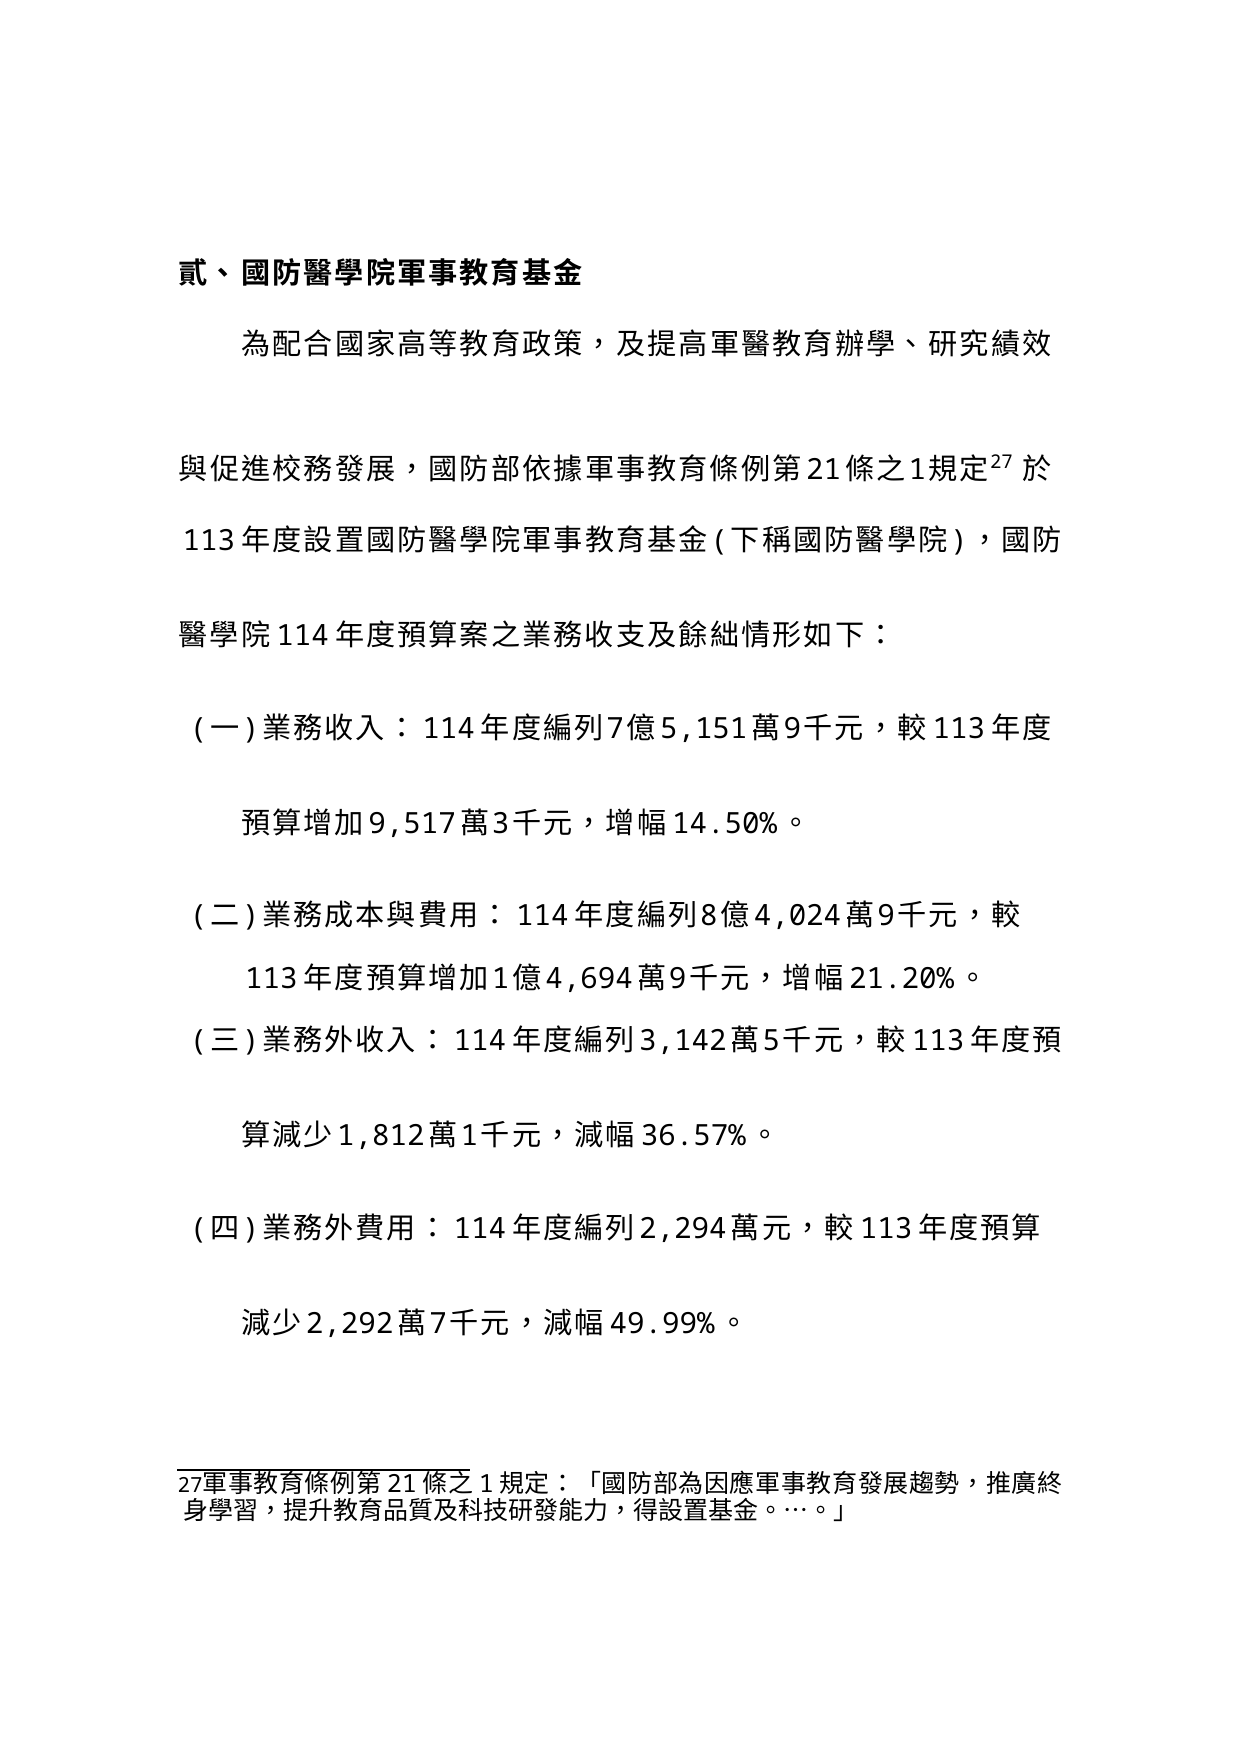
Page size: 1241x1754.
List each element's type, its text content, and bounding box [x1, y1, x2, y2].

text (三)業務外收入：114年度編列3,142萬5千元，較113年度預算減少1,812萬1千元，減幅36.57%。 [179, 987, 1063, 1175]
text 為配合國家高等教育政策，及提高軍醫教育辦學、研究績效與促進校務發展，國防部依據軍事教育條例第21條之1規定於113年度設置國防醫學院軍事教育基金(下稱國防醫學院)，國防醫學院114年度預算案之業務收支及餘絀情形如下： [177, 300, 1063, 675]
text (一)業務收入：114年度編列7億5,151萬9千元，較113年度預算增加9,517萬3千元，增幅14.50%。 [179, 675, 1063, 862]
text (四)業務外費用：114年度編列2,294萬元，較113年度預算減少2,292萬7千元，減幅49.99%。 [179, 1175, 1063, 1362]
text (二)業務成本與費用：114年度編列8億4,024萬9千元，較113年度預算增加1億4,694萬9千元，增幅21.20%。 [179, 862, 1063, 987]
text 貳、國防醫學院軍事教育基金 [177, 229, 1063, 292]
text 軍事教育條例第21條之1規定：「國防部為因應軍事教育發展趨勢，推廣終身學習，提升教育品質及科技研發能力，得設置基金。…。」 [177, 1471, 1063, 1525]
